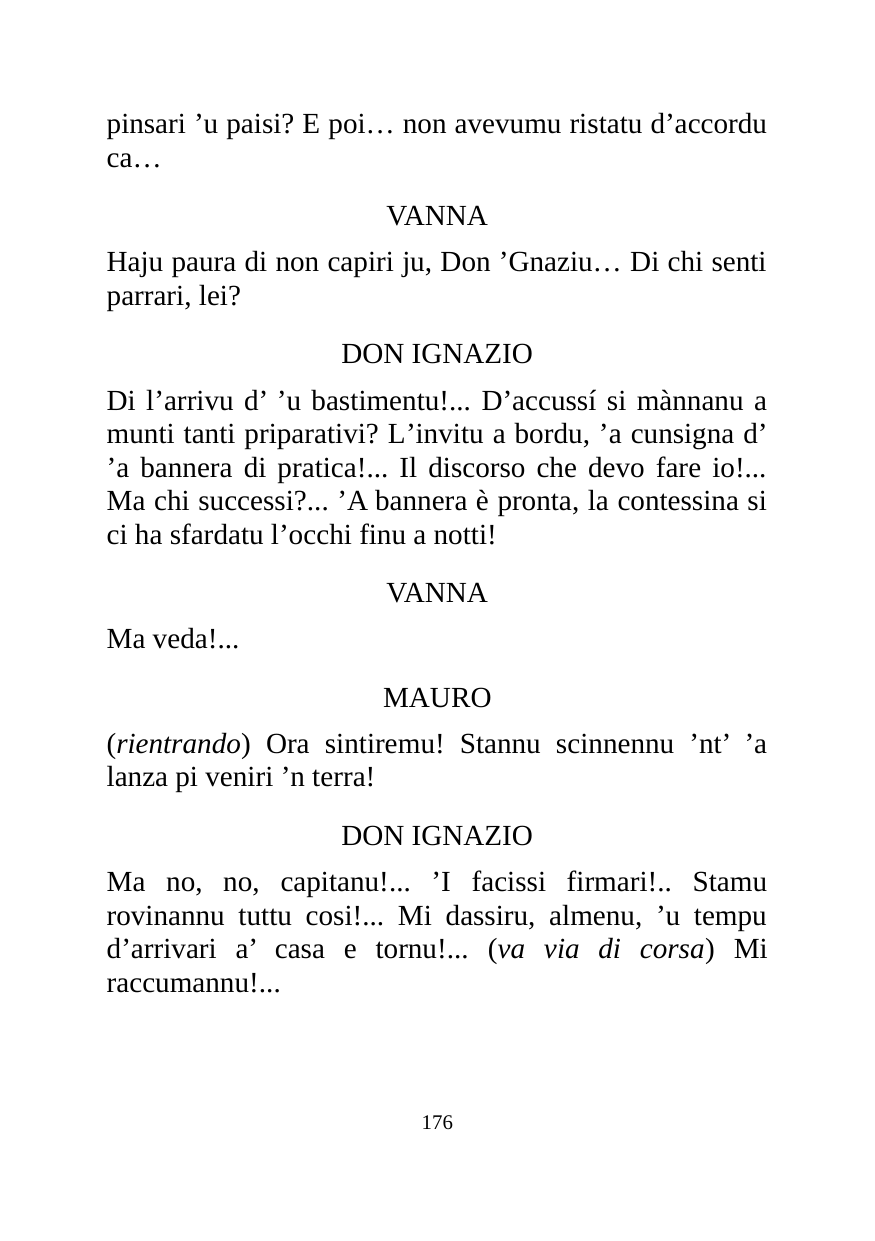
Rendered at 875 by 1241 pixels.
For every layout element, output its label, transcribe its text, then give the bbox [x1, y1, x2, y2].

text Ma no, no, capitanu!... ’I facissi firmari!.. Stamu rovinannu tuttu cosi!... Mi dassiru, almenu, ’u tempu d’arrivari a’ casa e tornu!... (va via di corsa) Mi raccumannu!... [106, 864, 768, 998]
text (rientrando) Ora sintiremu! Stannu scinnennu ’nt’ ’a lanza pi veniri ’n terra! [106, 726, 768, 793]
text VANNA [106, 198, 768, 232]
text MAURO [106, 680, 768, 713]
text VANNA [106, 575, 768, 609]
text DON IGNAZIO [106, 818, 768, 852]
text DON IGNAZIO [106, 337, 768, 370]
text Haju paura di non capiri ju, Don ’Gnaziu… Di chi senti parrari, lei? [106, 244, 768, 312]
text pinsari ’u paisi? E poi… non avevumu ristatu d’accordu ca… [106, 106, 768, 173]
text Ma veda!... [106, 621, 768, 655]
text Di l’arrivu d’ ’u bastimentu!... D’accussí si mànnanu a munti tanti priparativi? L’invitu a bordu, ’a cunsigna d’ ’a bannera di pratica!... Il discorso che devo fare io!... Ma chi successi?... ’A bannera è pronta, la contessina si ci ha sfardatu l’occhi finu a notti! [106, 383, 768, 550]
